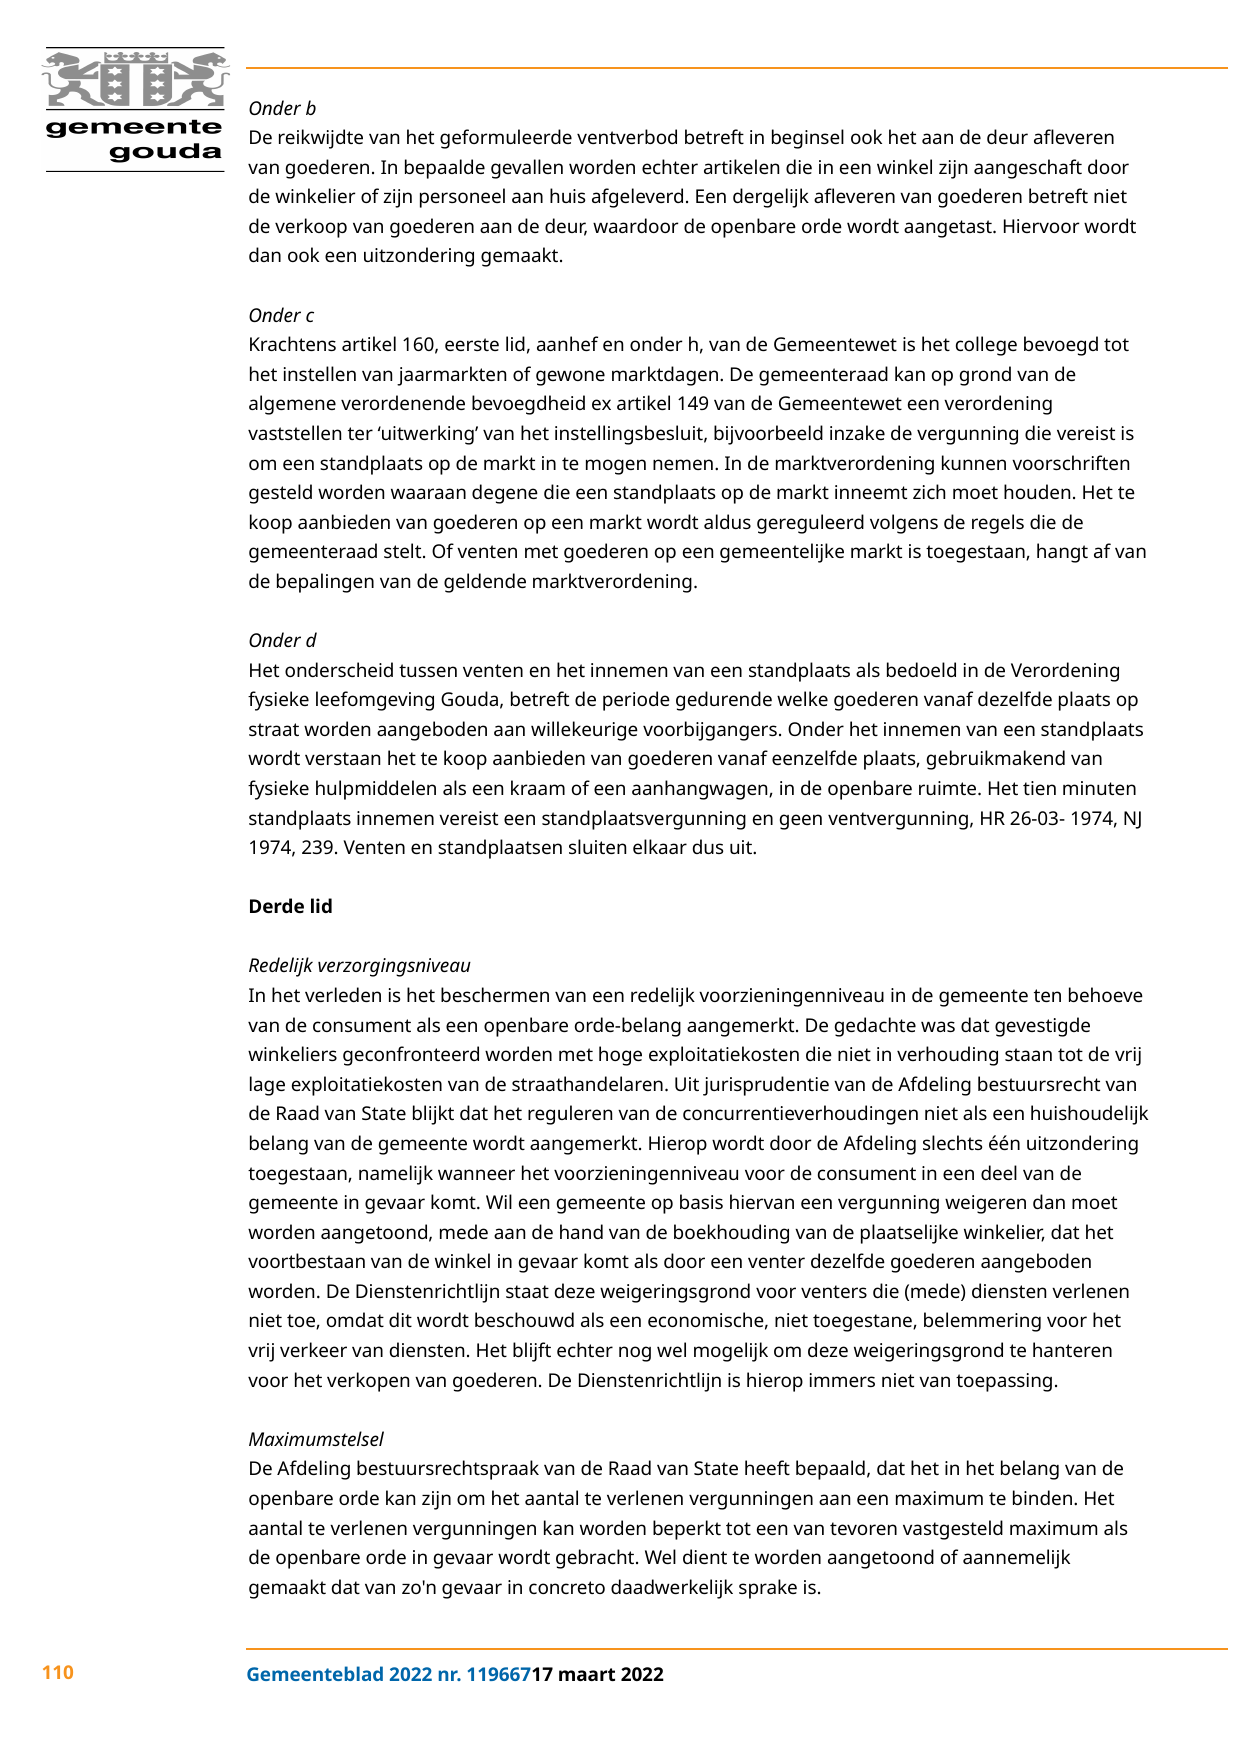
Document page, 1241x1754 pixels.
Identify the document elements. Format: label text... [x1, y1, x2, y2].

text De reikwijdte van het geformuleerde ventverbod betreft in beginsel ook het aan de deur afleveren van goederen. In bepaalde gevallen worden echter artikelen die in een winkel zijn aangeschaft door de winkelier of zijn personeel aan huis afgeleverd. Een dergelijk afleveren van goederen betreft niet de verkoop van goederen aan de deur, waardoor de openbare orde wordt aangetast. Hiervoor wordt dan ook een uitzondering gemaakt. [248, 124, 1152, 268]
text Redelijk verzorgingsniveau [248, 953, 1152, 978]
text Derde lid [248, 893, 1152, 919]
text Krachtens artikel 160, eerste lid, aanhef en onder h, van de Gemeentewet is het college bevoegd tot het instellen van jaarmarkten of gewone marktdagen. De gemeenteraad kan op grond van de algemene verordenende bevoegdheid ex artikel 149 van de Gemeentewet een verordening vaststellen ter ‘uitwerking’ van het instellingsbesluit, bijvoorbeeld inzake de vergunning die vereist is om een standplaats op de markt in te mogen nemen. In de marktverordening kunnen voorschriften gesteld worden waaraan degene die een standplaats op de markt inneemt zich moet houden. Het te koop aanbieden van goederen op een markt wordt aldus gereguleerd volgens de regels die de gemeenteraad stelt. Of venten met goederen op een gemeentelijke markt is toegestaan, hangt af van de bepalingen van de geldende marktverordening. [248, 331, 1152, 594]
text Onder c [248, 302, 1152, 328]
text Onder d [248, 627, 1152, 653]
text Maximumstelsel [248, 1426, 1152, 1452]
text Onder b [248, 95, 1152, 121]
text De Afdeling bestuursrechtspraak van de Raad van State heeft bepaald, dat het in het belang van de openbare orde kan zijn om het aantal te verlenen vergunningen aan een maximum te binden. Het aantal te verlenen vergunningen kan worden beperkt tot een van tevoren vastgesteld maximum als de openbare orde in gevaar wordt gebracht. Wel dient te worden aangetoond of aannemelijk gemaakt dat van zo'n gevaar in concreto daadwerkelijk sprake is. [248, 1456, 1152, 1600]
picture [41, 47, 231, 172]
text In het verleden is het beschermen van een redelijk voorzieningenniveau in de gemeente ten behoeve van de consument als een openbare orde-belang aangemerkt. De gedachte was dat gevestigde winkeliers geconfronteerd worden met hoge exploitatiekosten die niet in verhouding staan tot de vrij lage exploitatiekosten van de straathandelaren. Uit jurisprudentie van de Afdeling bestuursrecht van de Raad van State blijkt dat het reguleren van de concurrentieverhoudingen niet als een huishoudelijk belang van de gemeente wordt aangemerkt. Hierop wordt door de Afdeling slechts één uitzondering toegestaan, namelijk wanneer het voorzieningenniveau voor de consument in een deel van de gemeente in gevaar komt. Wil een gemeente op basis hiervan een vergunning weigeren dan moet worden aangetoond, mede aan de hand van de boekhouding van de plaatselijke winkelier, dat het voortbestaan van de winkel in gevaar komt als door een venter dezelfde goederen aangeboden worden. De Dienstenrichtlijn staat deze weigeringsgrond voor venters die (mede) diensten verlenen niet toe, omdat dit wordt beschouwd als een economische, niet toegestane, belemmering voor het vrij verkeer van diensten. Het blijft echter nog wel mogelijk om deze weigeringsgrond te hanteren voor het verkopen van goederen. De Dienstenrichtlijn is hierop immers niet van toepassing. [248, 982, 1152, 1393]
text Het onderscheid tussen venten en het innemen van een standplaats als bedoeld in de Verordening fysieke leefomgeving Gouda, betreft de periode gedurende welke goederen vanaf dezelfde plaats op straat worden aangeboden aan willekeurige voorbijgangers. Onder het innemen van een standplaats wordt verstaan het te koop aanbieden van goederen vanaf eenzelfde plaats, gebruikmakend van fysieke hulpmiddelen als een kraam of een aanhangwagen, in de openbare ruimte. Het tien minuten standplaats innemen vereist een standplaatsvergunning en geen ventvergunning, HR 26-03- 1974, NJ 1974, 239. Venten en standplaatsen sluiten elkaar dus uit. [248, 657, 1152, 860]
